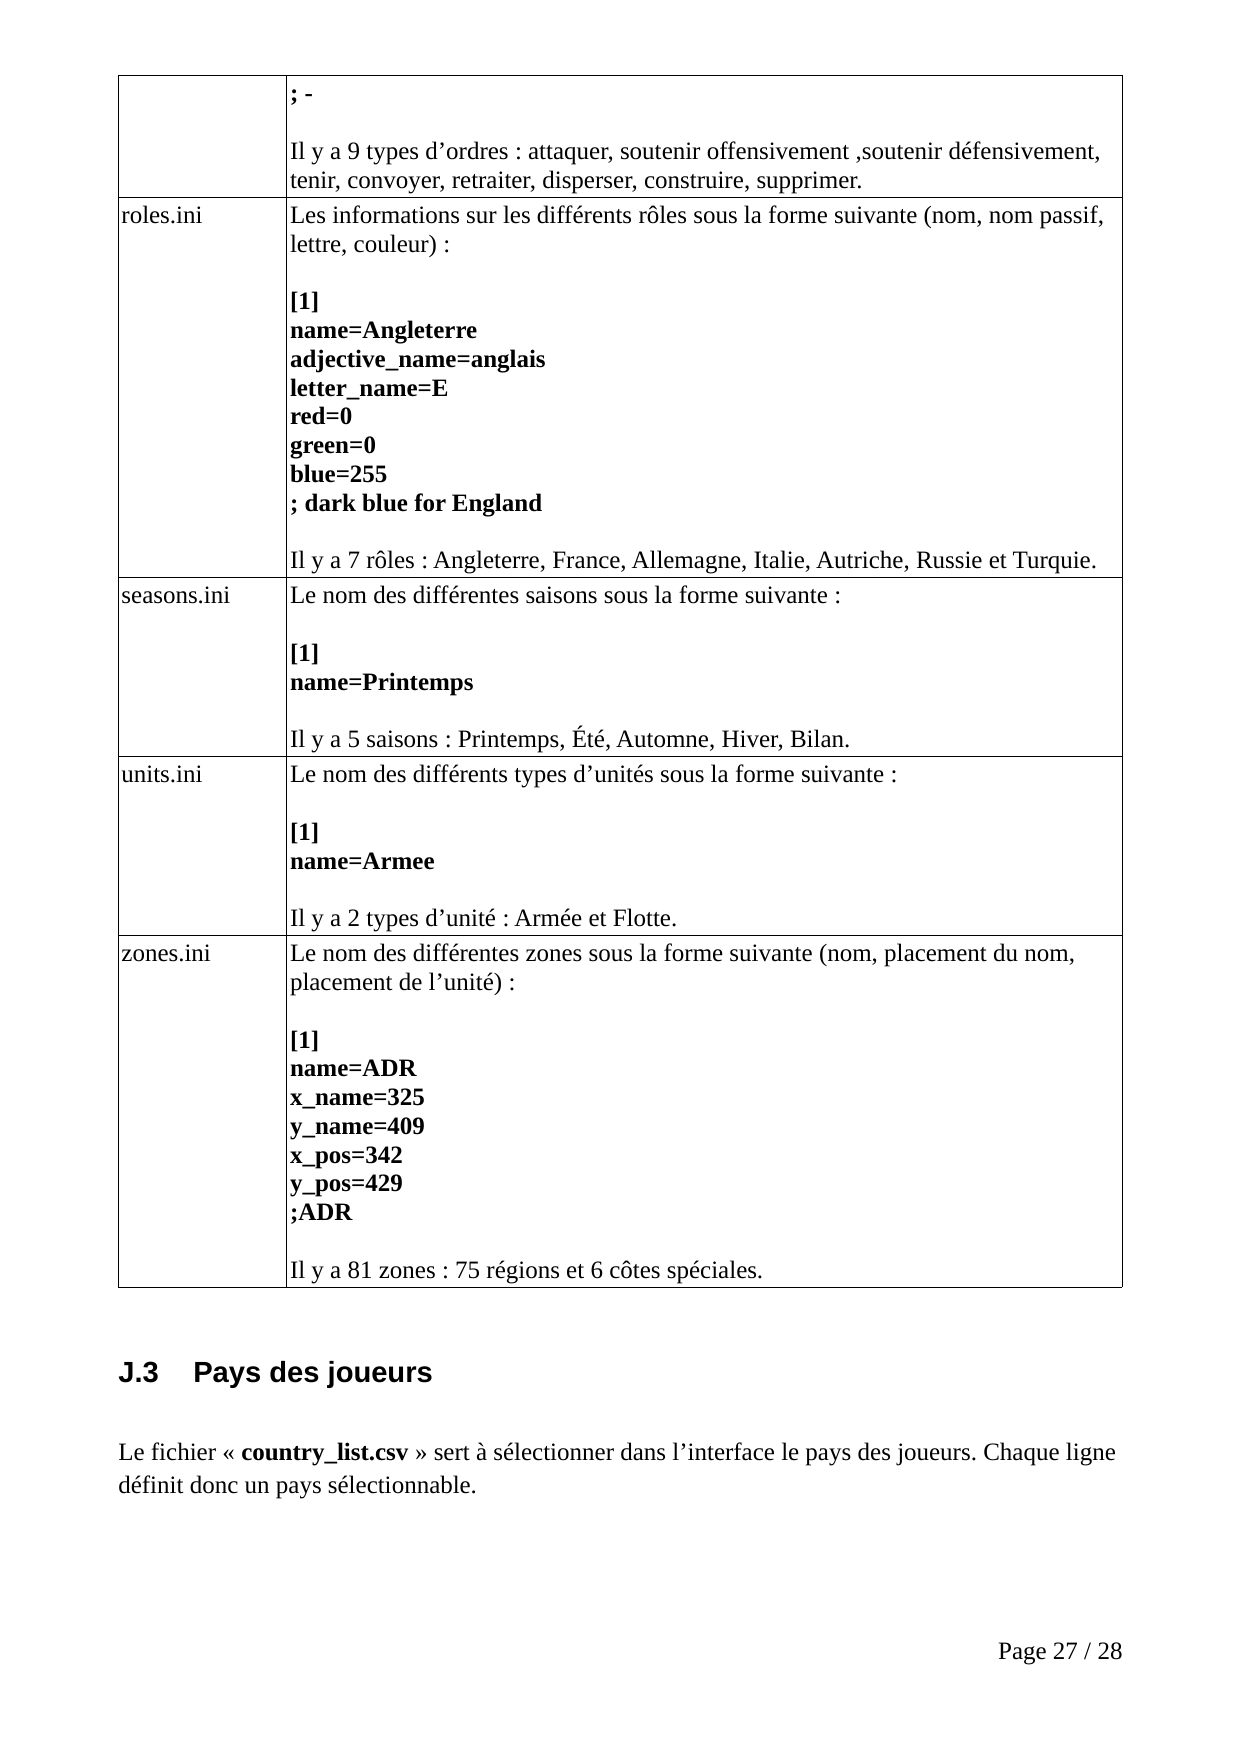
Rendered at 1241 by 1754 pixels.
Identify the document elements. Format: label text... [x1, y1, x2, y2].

table_cell Les informations sur les différents rôles sous la forme suivante (nom, nom passif, lettre, couleur) : [1] name=Angleterre adjective_name=anglais letter_name=E red=0 green=0 blue=255 ; dark blue for England Il y a 7 rôles : Angleterre, France, Allemagne, Italie, Autriche, Russie et Turquie. [287, 198, 1122, 577]
table_cell ; - Il y a 9 types d’ordres : attaquer, soutenir offensivement ,soutenir défensivement, tenir, convoyer, retraiter, disperser, construire, supprimer. [287, 76, 1122, 197]
table_cell Le nom des différentes zones sous la forme suivante (nom, placement du nom, placement de l’unité) : [1] name=ADR x_name=325 y_name=409 x_pos=342 y_pos=429 ;ADR Il y a 81 zones : 75 régions et 6 côtes spéciales. [287, 936, 1122, 1287]
table_cell roles.ini [119, 198, 286, 577]
table_cell zones.ini [119, 936, 286, 1287]
subtitle Pays des joueurs [118, 1356, 1122, 1389]
table_cell units.ini [119, 757, 286, 935]
table_cell seasons.ini [119, 578, 286, 756]
table_cell Le nom des différents types d’unités sous la forme suivante : [1] name=Armee Il y a 2 types d’unité : Armée et Flotte. [287, 757, 1122, 935]
table_cell Le nom des différentes saisons sous la forme suivante : [1] name=Printemps Il y a 5 saisons : Printemps, Été, Automne, Hiver, Bilan. [287, 578, 1122, 756]
table_cell [119, 76, 286, 197]
text Le fichier « country_list.csv » sert à sélectionner dans l’interface le pays des joueurs. Chaque ligne définit donc un pays sélectionnable. [118, 1437, 1122, 1498]
